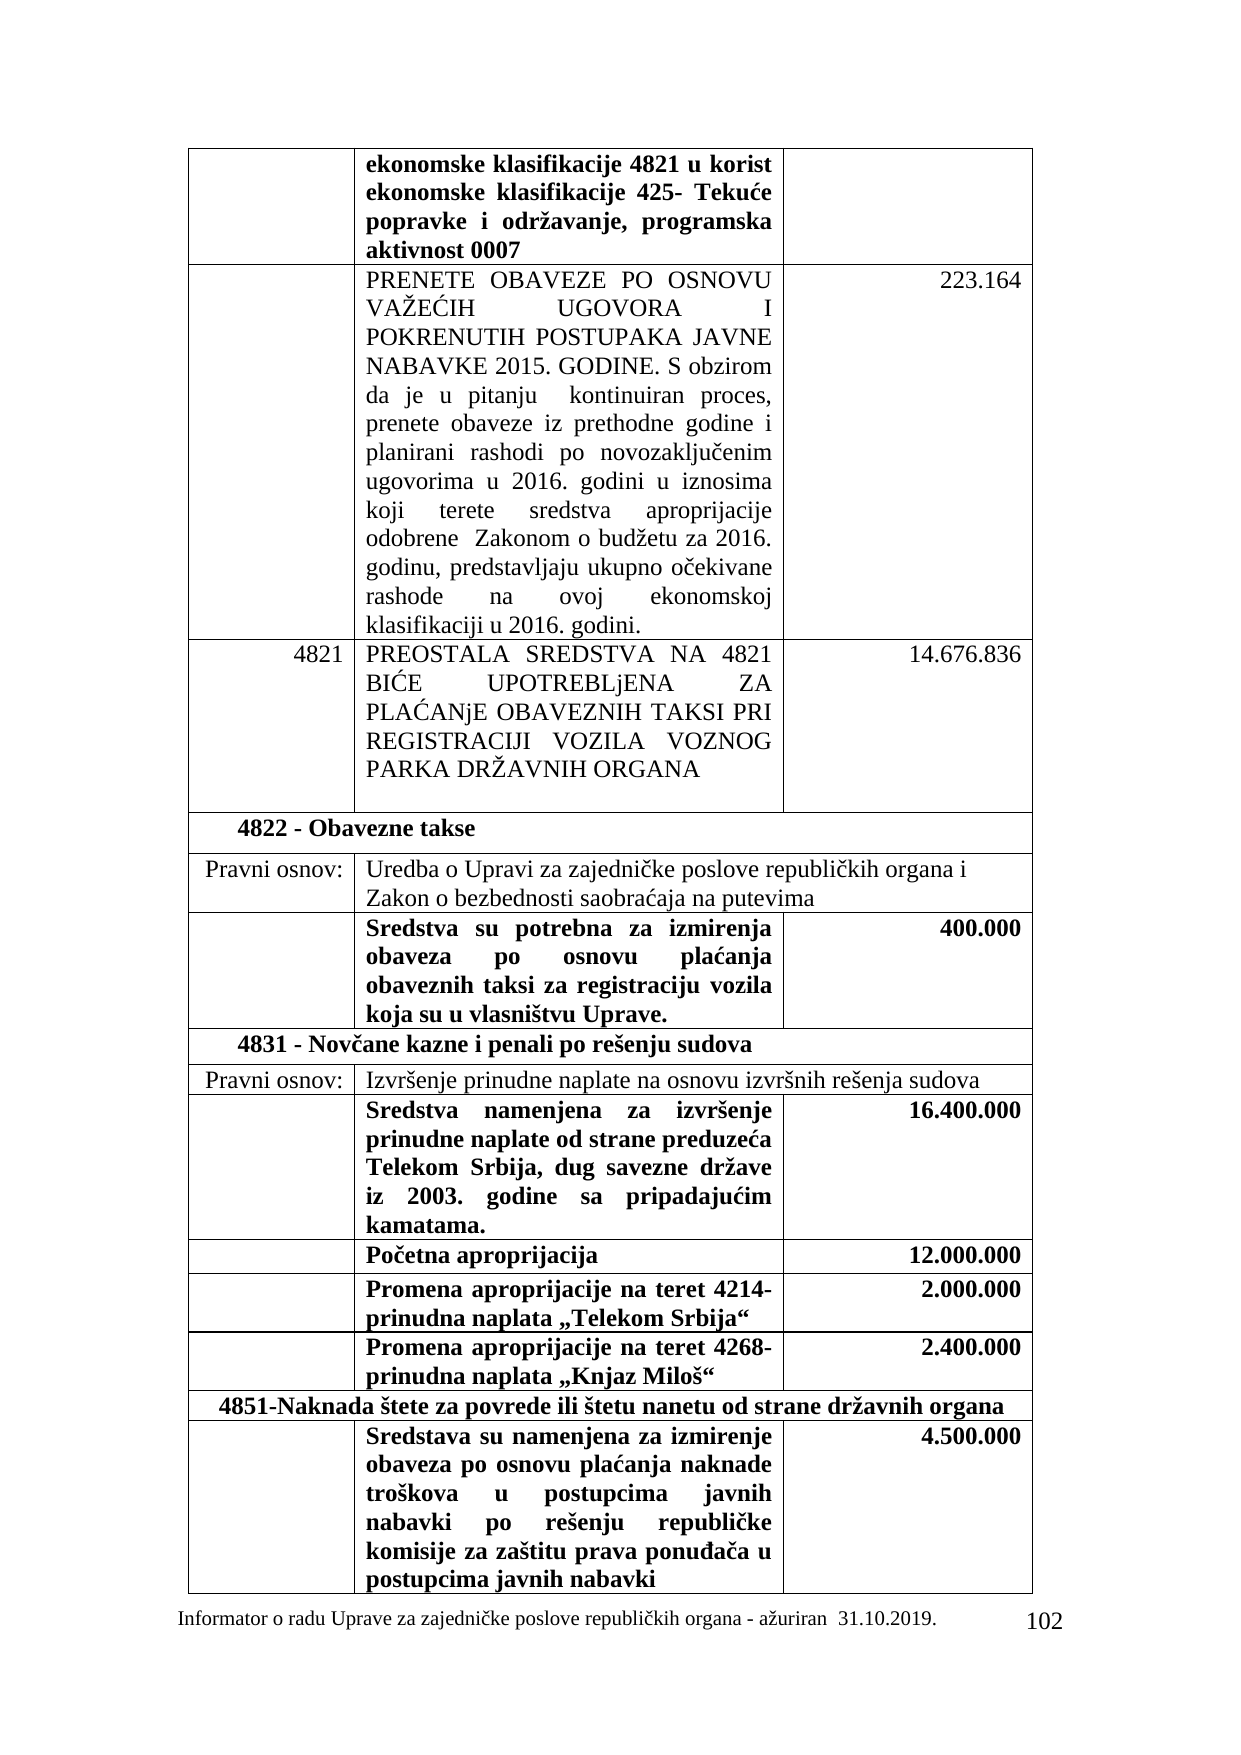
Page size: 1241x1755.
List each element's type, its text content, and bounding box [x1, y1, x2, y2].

table_cell Sredstva namenjena za izvršenje prinudne naplate od strane preduzeća Telekom Srbija, dug savezne države iz 2003. godine sa pripadajućim kamatama. [355, 1095, 783, 1239]
table_cell Pravni osnov: [189, 854, 354, 912]
table_cell [1033, 812, 1074, 853]
table_cell [784, 149, 1032, 264]
table_cell 4821 [189, 640, 354, 812]
table_cell [1033, 853, 1074, 912]
table_cell [1033, 1420, 1074, 1593]
table_cell [1033, 1273, 1074, 1331]
table_cell [189, 1240, 354, 1273]
table_cell 223.164 [784, 265, 1032, 638]
table_cell 4831 - Novčane kazne i penali po rešenju sudova [189, 1029, 1032, 1064]
table_cell 400.000 [784, 913, 1032, 1028]
table_cell Početna aproprijacija [355, 1240, 783, 1273]
table_cell Promena aproprijacije na teret 4268-prinudna naplata „Knjaz Miloš“ [355, 1333, 783, 1390]
table_cell 4.500.000 [784, 1421, 1032, 1593]
table_cell [1033, 1239, 1074, 1273]
table_cell [189, 149, 354, 264]
table_cell 4851-Naknada štete za povrede ili štetu nanetu od strane državnih organa [189, 1391, 1032, 1420]
table_cell Pravni osnov: [189, 1065, 354, 1094]
table_cell Izvršenje prinudne naplate na osnovu izvršnih rešenja sudova [355, 1065, 1032, 1094]
table_cell [189, 265, 354, 638]
table_cell [189, 1095, 354, 1239]
table_cell 14.676.836 [784, 640, 1032, 812]
table_cell [1033, 1094, 1074, 1239]
table_cell Sredstava su namenjena za izmirenje obaveza po osnovu plaćanja naknade troškova u postupcima javnih nabavki po rešenju republičke komisije za zaštitu prava ponuđača u postupcima javnih nabavki [355, 1421, 783, 1593]
table_cell Promena aproprijacije na teret 4214-prinudna naplata „Telekom Srbija“ [355, 1274, 783, 1331]
table_cell [1033, 1028, 1074, 1064]
table_cell 12.000.000 [784, 1240, 1032, 1273]
table_cell 16.400.000 [784, 1095, 1032, 1239]
table_cell PRENETE OBAVEZE PO OSNOVU VAŽEĆIH UGOVORA I POKRENUTIH POSTUPAKA JAVNE NABAVKE 2015. GODINE. S obzirom da je u pitanju kontinuiran proces, prenete obaveze iz prethodne godine i planirani rashodi po novozaklјučenim ugovorima u 2016. godini u iznosima koji terete sredstva aproprijacije odobrene Zakonom o budžetu za 2016. godinu, predstavlјaju ukupno očekivane rashode na ovoj ekonomskoj klasifikaciji u 2016. godini. [355, 265, 783, 638]
table_cell [1033, 1331, 1074, 1390]
table_cell [1033, 148, 1074, 264]
table_cell PREOSTALA SREDSTVA NA 4821 BIĆE UPOTREBLjENA ZA PLAĆANјE OBAVEZNIH TAKSI PRI REGISTRACIJI VOZILA VOZNOG PARKA DRŽAVNIH ORGANA [355, 640, 783, 812]
table_cell [189, 1274, 354, 1331]
table_cell Sredstva su potrebna za izmirenja obaveza po osnovu plaćanja obaveznih taksi za registraciju vozila koja su u vlasništvu Uprave. [355, 913, 783, 1028]
table_cell [1033, 912, 1074, 1028]
table_cell [1033, 639, 1074, 812]
table_cell [189, 1421, 354, 1593]
table_cell [189, 913, 354, 1028]
table_cell 2.400.000 [784, 1333, 1032, 1390]
table_cell [1033, 1390, 1074, 1420]
table_cell Uredba o Upravi za zajedničke poslove republičkih organa i Zakon o bezbednosti saobraćaja na putevima [355, 854, 1032, 912]
table_cell 2.000.000 [784, 1274, 1032, 1331]
table_cell 4822 - Obavezne takse [189, 813, 1032, 853]
table_cell [1033, 264, 1074, 638]
table_cell [189, 1333, 354, 1390]
table_cell ekonomske klasifikacije 4821 u korist ekonomske klasifikacije 425- Tekuće popravke i održavanje, programska aktivnost 0007 [355, 149, 783, 264]
table_cell [1033, 1064, 1074, 1094]
